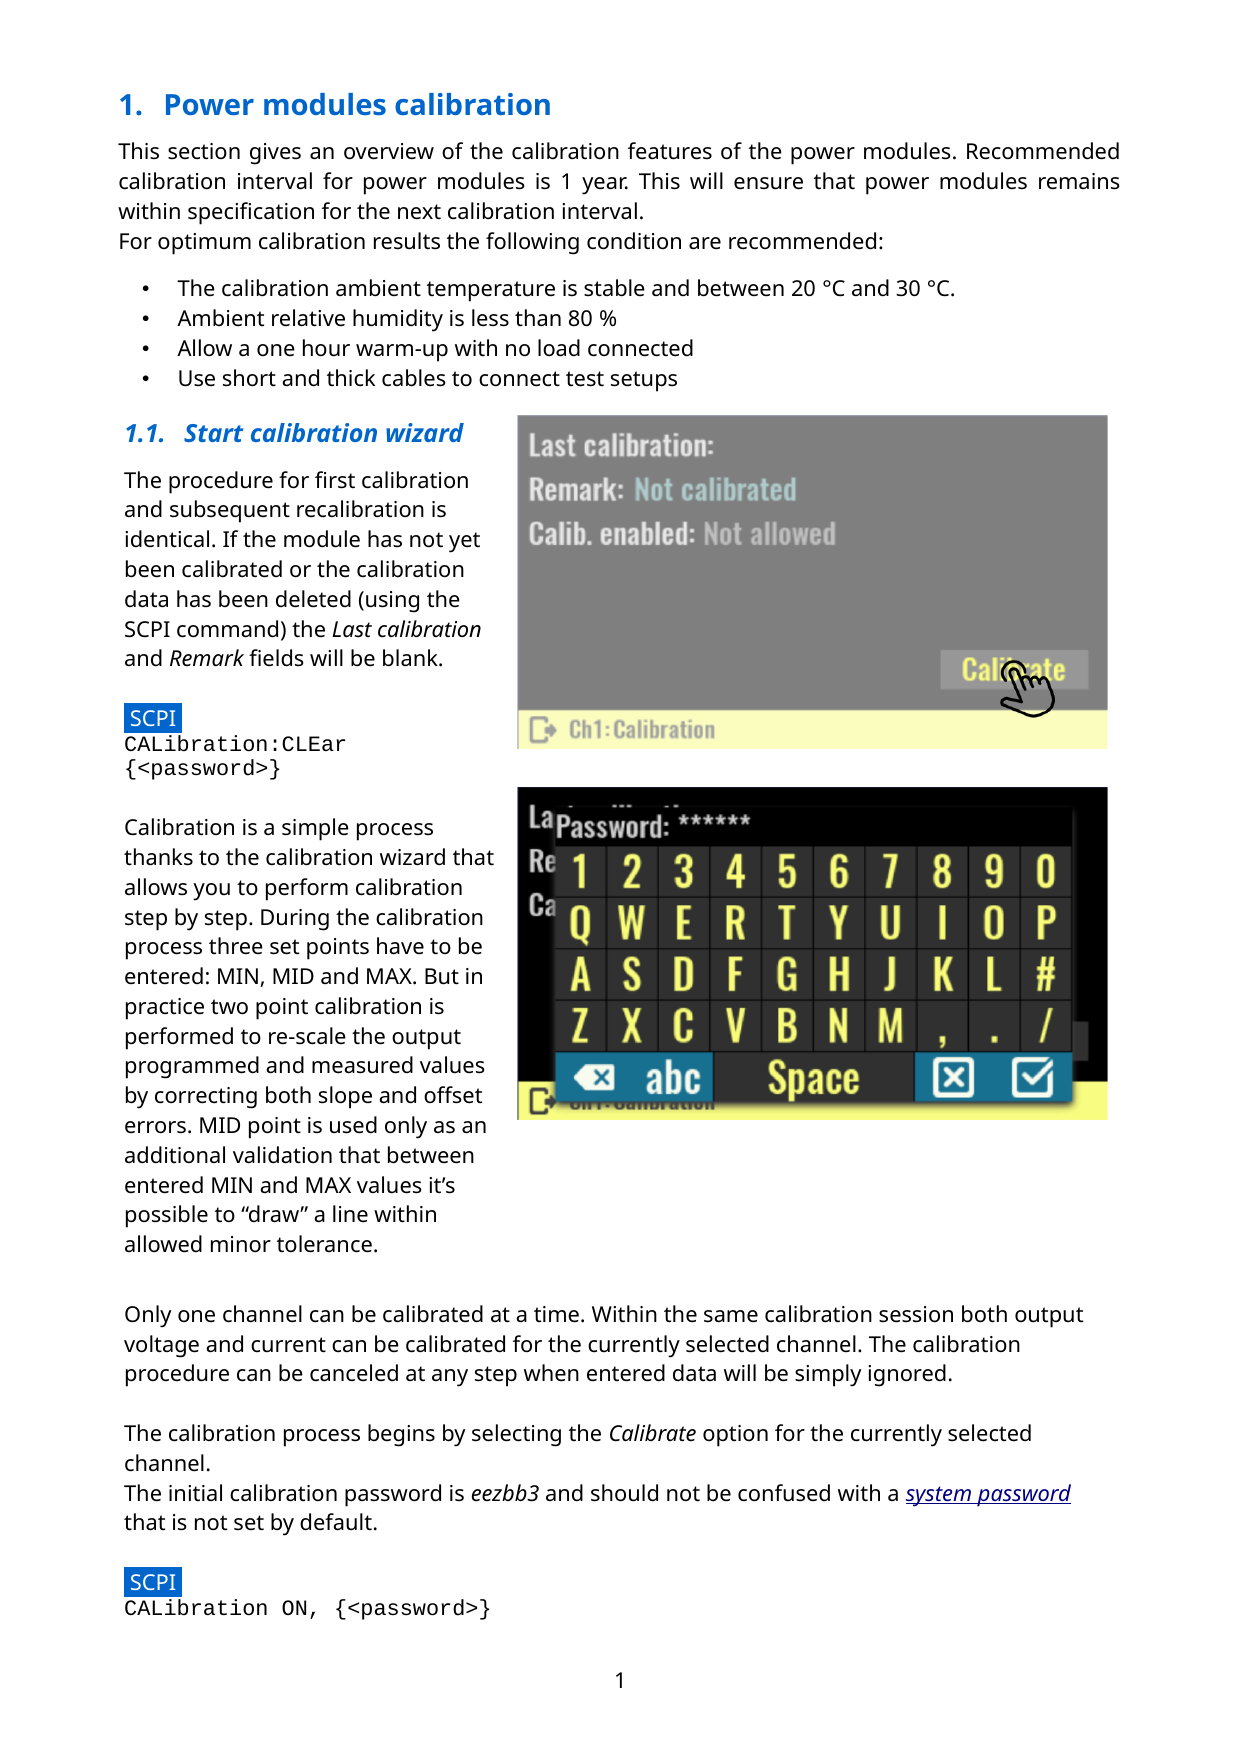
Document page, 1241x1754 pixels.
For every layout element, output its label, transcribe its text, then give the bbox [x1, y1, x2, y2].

text This section gives an overview of the calibration features of the power modules. Recommended calibration interval for power modules is 1 year. This will ensure that power modules remains within specification for the next calibration interval. [118, 136, 1122, 226]
list The calibration ambient temperature is stable and between 20 °C and 30 °C. [142, 273, 1110, 303]
list Ambient relative humidity is less than 80 % [142, 303, 1110, 333]
table_header [502, 410, 1123, 1293]
text For optimum calibration results the following condition are recommended: [118, 226, 1122, 255]
list Allow a one hour warm-up with no load connected [142, 333, 1110, 362]
picture [517, 415, 1108, 1120]
subtitle Power modules calibration [118, 84, 1122, 124]
table_header Start calibration wizard The procedure for first calibration and subsequent recalibration is identical. If the module has not yet been calibrated or the calibration data has been deleted (using the SCPI command) the Last calibration and Remark fields will be blank. SCPI CALibration:CLEar {<password>} Calibration is a simple process thanks to the calibration wizard that allows you to perform calibration step by step. During the calibration process three set points have to be entered: MIN, MID and MAX. But in practice two point calibration is performed to re-scale the output programmed and measured values by correcting both slope and offset errors. MID point is used only as an additional validation that between entered MIN and MAX values it’s possible to “draw” a line within allowed minor tolerance. [118, 410, 502, 1293]
list Use short and thick cables to connect test setups [142, 362, 1110, 392]
table_cell Only one channel can be calibrated at a time. Within the same calibration session both output voltage and current can be calibrated for the currently selected channel. The calibration procedure can be canceled at any step when entered data will be simply ignored. The calibration process begins by selecting the Calibrate option for the currently selected channel. The initial calibration password is eezbb3 and should not be confused with a system password that is not set by default. SCPI CALibration ON, {<password>} [118, 1293, 1123, 1627]
